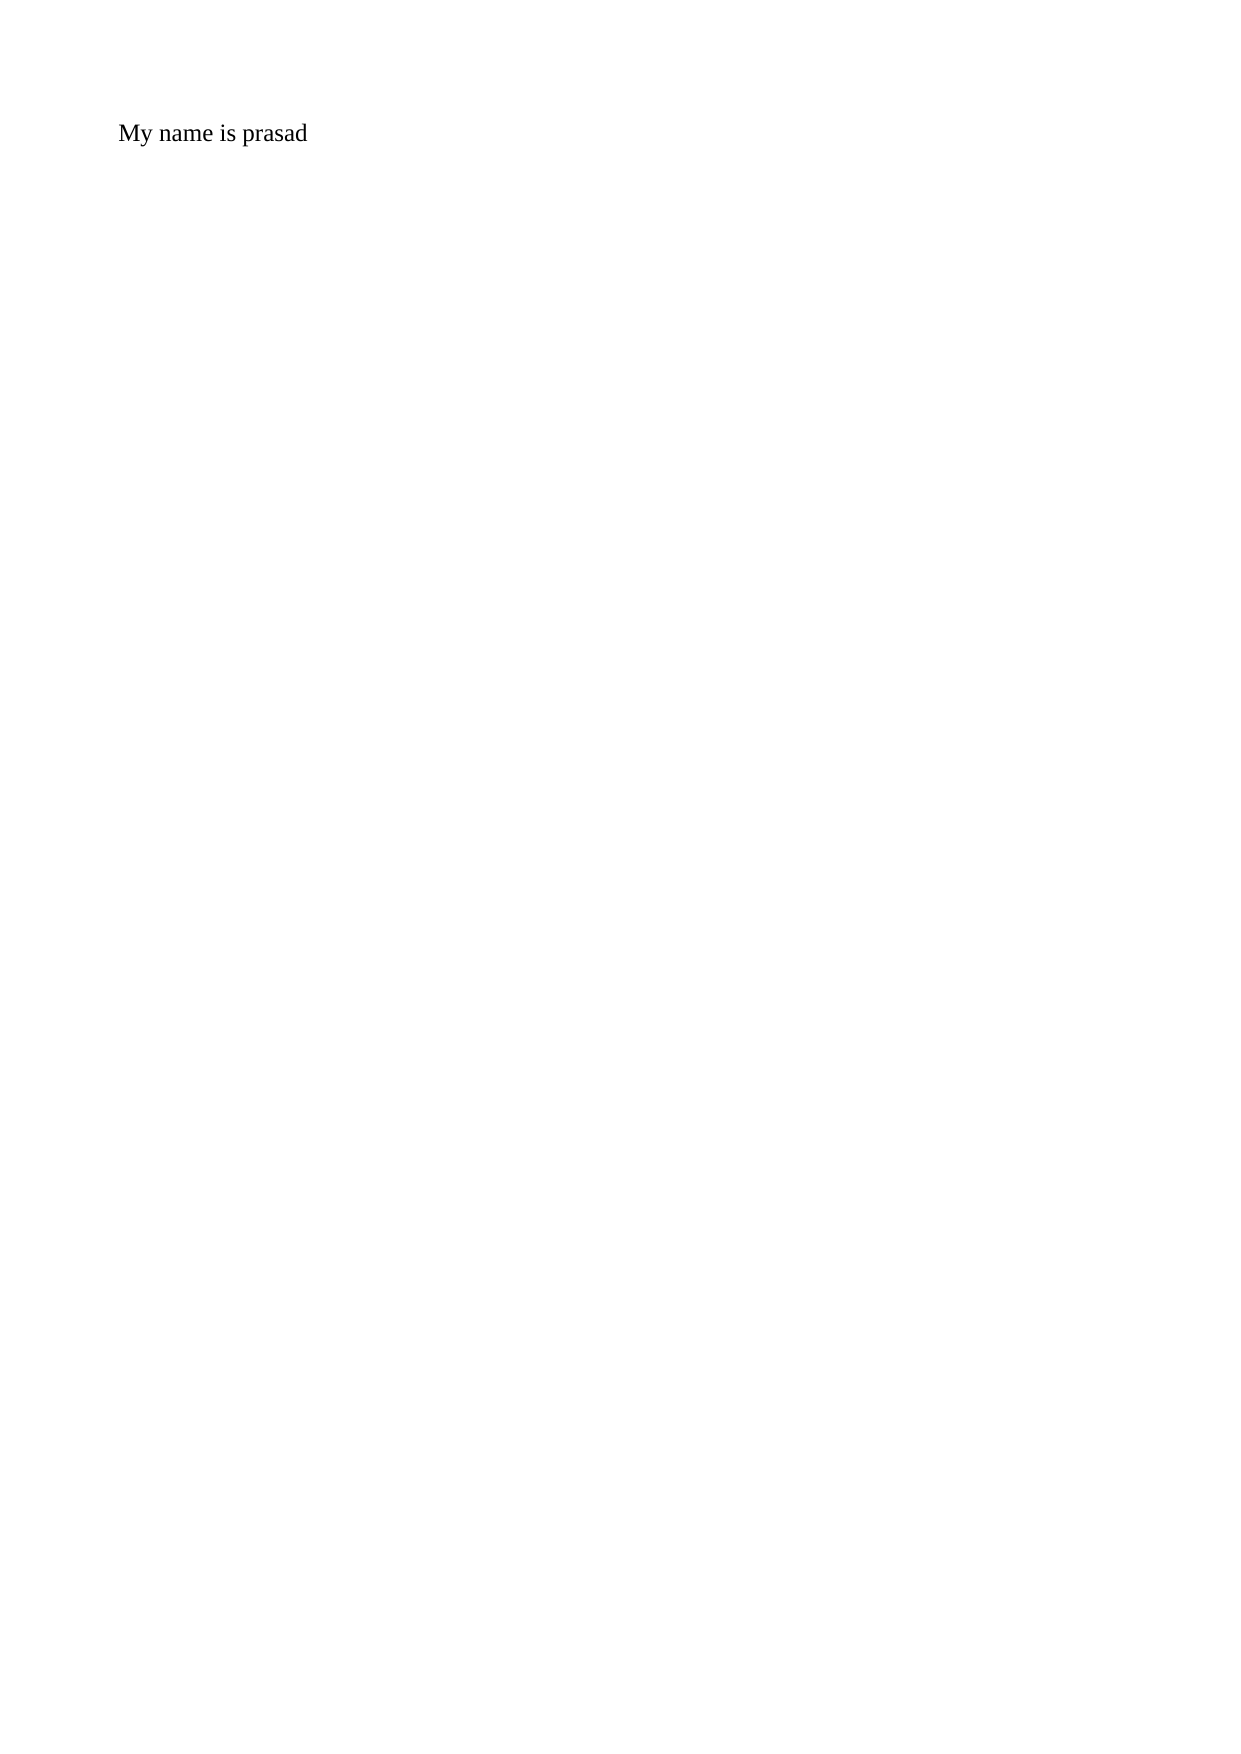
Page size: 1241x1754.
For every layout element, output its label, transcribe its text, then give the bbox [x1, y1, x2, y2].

text My name is prasad [118, 118, 1122, 147]
